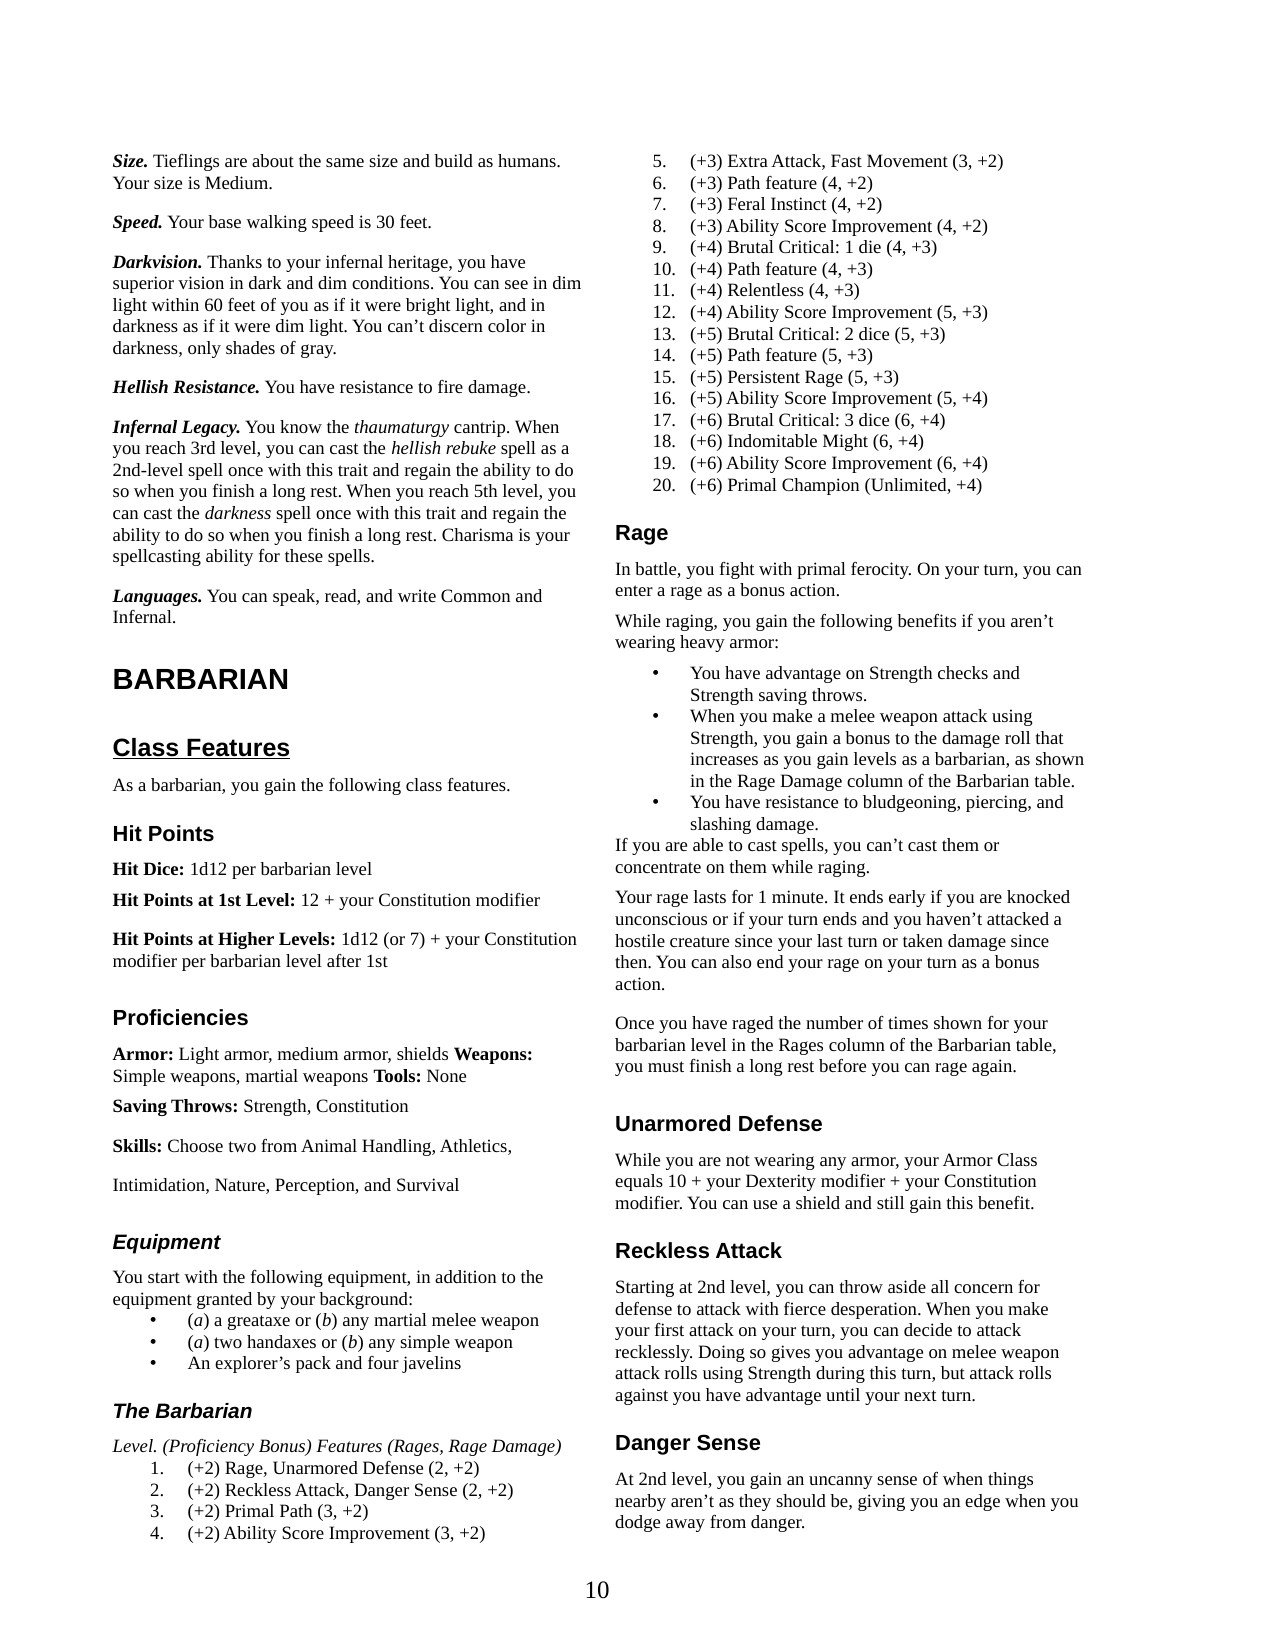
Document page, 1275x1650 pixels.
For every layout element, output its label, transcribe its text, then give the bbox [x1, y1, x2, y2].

text Infernal Legacy. You know the thaumaturgy cantrip. When you reach 3rd level, you can cast the hellish rebuke spell as a 2nd-level spell once with this trait and regain the ability to do so when you finish a long rest. When you reach 5th level, you can cast the darkness spell once with this trait and regain the ability to do so when you finish a long rest. Charisma is your spellcasting ability for these spells. [112, 416, 585, 567]
text Saving Throws: Strength, Constitution [112, 1095, 585, 1117]
list When you make a melee weapon attack using Strength, you gain a bonus to the damage roll that increases as you gain levels as a barbarian, as shown in the Rage Damage column of the Barbarian table. [652, 705, 1087, 791]
text Skills: Choose two from Animal Handling, Athletics, [112, 1134, 585, 1156]
subtitle The Barbarian [112, 1399, 585, 1423]
text At 2nd level, you gain an uncanny sense of when things nearby aren’t as they should be, giving you an edge when you dodge away from danger. [615, 1468, 1087, 1533]
list (+3) Feral Instinct (4, +2) [652, 193, 1087, 215]
subtitle Class Features [112, 733, 585, 761]
text Hit Dice: 1d12 per barbarian level [112, 858, 585, 880]
list (+4) Ability Score Improvement (5, +3) [652, 301, 1087, 322]
list (+3) Path feature (4, +2) [652, 172, 1087, 193]
subtitle Unarmored Defense [615, 1111, 1087, 1136]
text Speed. Your base walking speed is 30 feet. [112, 211, 585, 233]
list (+6) Primal Champion (Unlimited, +4) [652, 473, 1087, 495]
text Armor: Light armor, medium armor, shields Weapons: Simple weapons, martial weapons Tools: None [112, 1043, 585, 1086]
list (+4) Path feature (4, +3) [652, 258, 1087, 279]
list You have advantage on Strength checks and Strength saving throws. [652, 662, 1087, 705]
text Level. (Proficiency Bonus) Features (Rages, Rage Damage) [112, 1435, 585, 1457]
subtitle Equipment [112, 1229, 585, 1253]
list (+5) Persistent Rage (5, +3) [652, 366, 1087, 387]
list (+6) Ability Score Improvement (6, +4) [652, 452, 1087, 473]
text Once you have raged the number of times shown for your barbarian level in the Rages column of the Barbarian table, you must finish a long rest before you can rage again. [615, 1012, 1087, 1077]
text Starting at 2nd level, you can throw aside all concern for defense to attack with fierce desperation. When you make your first attack on your turn, you can decide to attack recklessly. Doing so gives you advantage on melee weapon attack rolls using Strength during this turn, but attack rolls against you have advantage until your next turn. [615, 1276, 1087, 1405]
list (+5) Brutal Critical: 2 dice (5, +3) [652, 322, 1087, 344]
list (+3) Ability Score Improvement (4, +2) [652, 215, 1087, 236]
text Languages. You can speak, read, and write Common and Infernal. [112, 584, 585, 628]
list (a) a greataxe or (b) any martial melee weapon [150, 1309, 585, 1331]
subtitle Barbarian [112, 662, 585, 695]
list (+4) Relentless (4, +3) [652, 279, 1087, 301]
list (a) two handaxes or (b) any simple weapon [150, 1331, 585, 1352]
list An explorer’s pack and four javelins [150, 1352, 585, 1374]
list You have resistance to bludgeoning, piercing, and slashing damage. [652, 791, 1087, 834]
list (+2) Reckless Attack, Danger Sense (2, +2) [150, 1478, 585, 1500]
subtitle Proficiencies [112, 1005, 585, 1031]
text Size. Tieflings are about the same size and build as humans. Your size is Medium. [112, 150, 585, 193]
subtitle Reckless Attack [615, 1238, 1087, 1263]
text In battle, you fight with primal ferocity. On your turn, you can enter a rage as a bonus action. [615, 558, 1087, 601]
list (+6) Brutal Critical: 3 dice (6, +4) [652, 409, 1087, 430]
subtitle Hit Points [112, 821, 585, 846]
subtitle Rage [615, 520, 1087, 545]
list (+3) Extra Attack, Fast Movement (3, +2) [652, 150, 1087, 172]
list (+6) Indomitable Might (6, +4) [652, 430, 1087, 452]
list (+5) Path feature (5, +3) [652, 344, 1087, 366]
text As a barbarian, you gain the following class features. [112, 774, 585, 796]
list (+2) Rage, Unarmored Defense (2, +2) [150, 1457, 585, 1478]
text Darkvision. Thanks to your infernal heritage, you have superior vision in dark and dim conditions. You can see in dim light within 60 feet of you as if it were bright light, and in darkness as if it were dim light. You can’t discern color in darkness, only shades of gray. [112, 251, 585, 358]
text While you are not wearing any armor, your Armor Class equals 10 + your Dexterity modifier + your Constitution modifier. You can use a shield and still gain this benefit. [615, 1148, 1087, 1213]
text You start with the following equipment, in addition to the equipment granted by your background: [112, 1266, 585, 1309]
text Your rage lasts for 1 minute. It ends early if you are knocked unconscious or if your turn ends and you haven’t attacked a hostile creature since your last turn or taken damage since then. You can also end your rage on your turn as a bonus action. [615, 886, 1087, 994]
list (+4) Brutal Critical: 1 die (4, +3) [652, 236, 1087, 258]
list (+2) Primal Path (3, +2) [150, 1500, 585, 1522]
list (+2) Ability Score Improvement (3, +2) [150, 1522, 585, 1543]
text Intimidation, Nature, Perception, and Survival [112, 1174, 585, 1196]
text While raging, you gain the following benefits if you aren’t wearing heavy armor: [615, 610, 1087, 653]
text Hellish Resistance. You have resistance to fire damage. [112, 376, 585, 398]
text If you are able to cast spells, you can’t cast them or concentrate on them while raging. [615, 834, 1087, 877]
text Hit Points at 1st Level: 12 + your Constitution modifier [112, 889, 585, 910]
list (+5) Ability Score Improvement (5, +4) [652, 387, 1087, 409]
text Hit Points at Higher Levels: 1d12 (or 7) + your Constitution modifier per barbarian level after 1st [112, 928, 585, 971]
subtitle Danger Sense [615, 1430, 1087, 1456]
